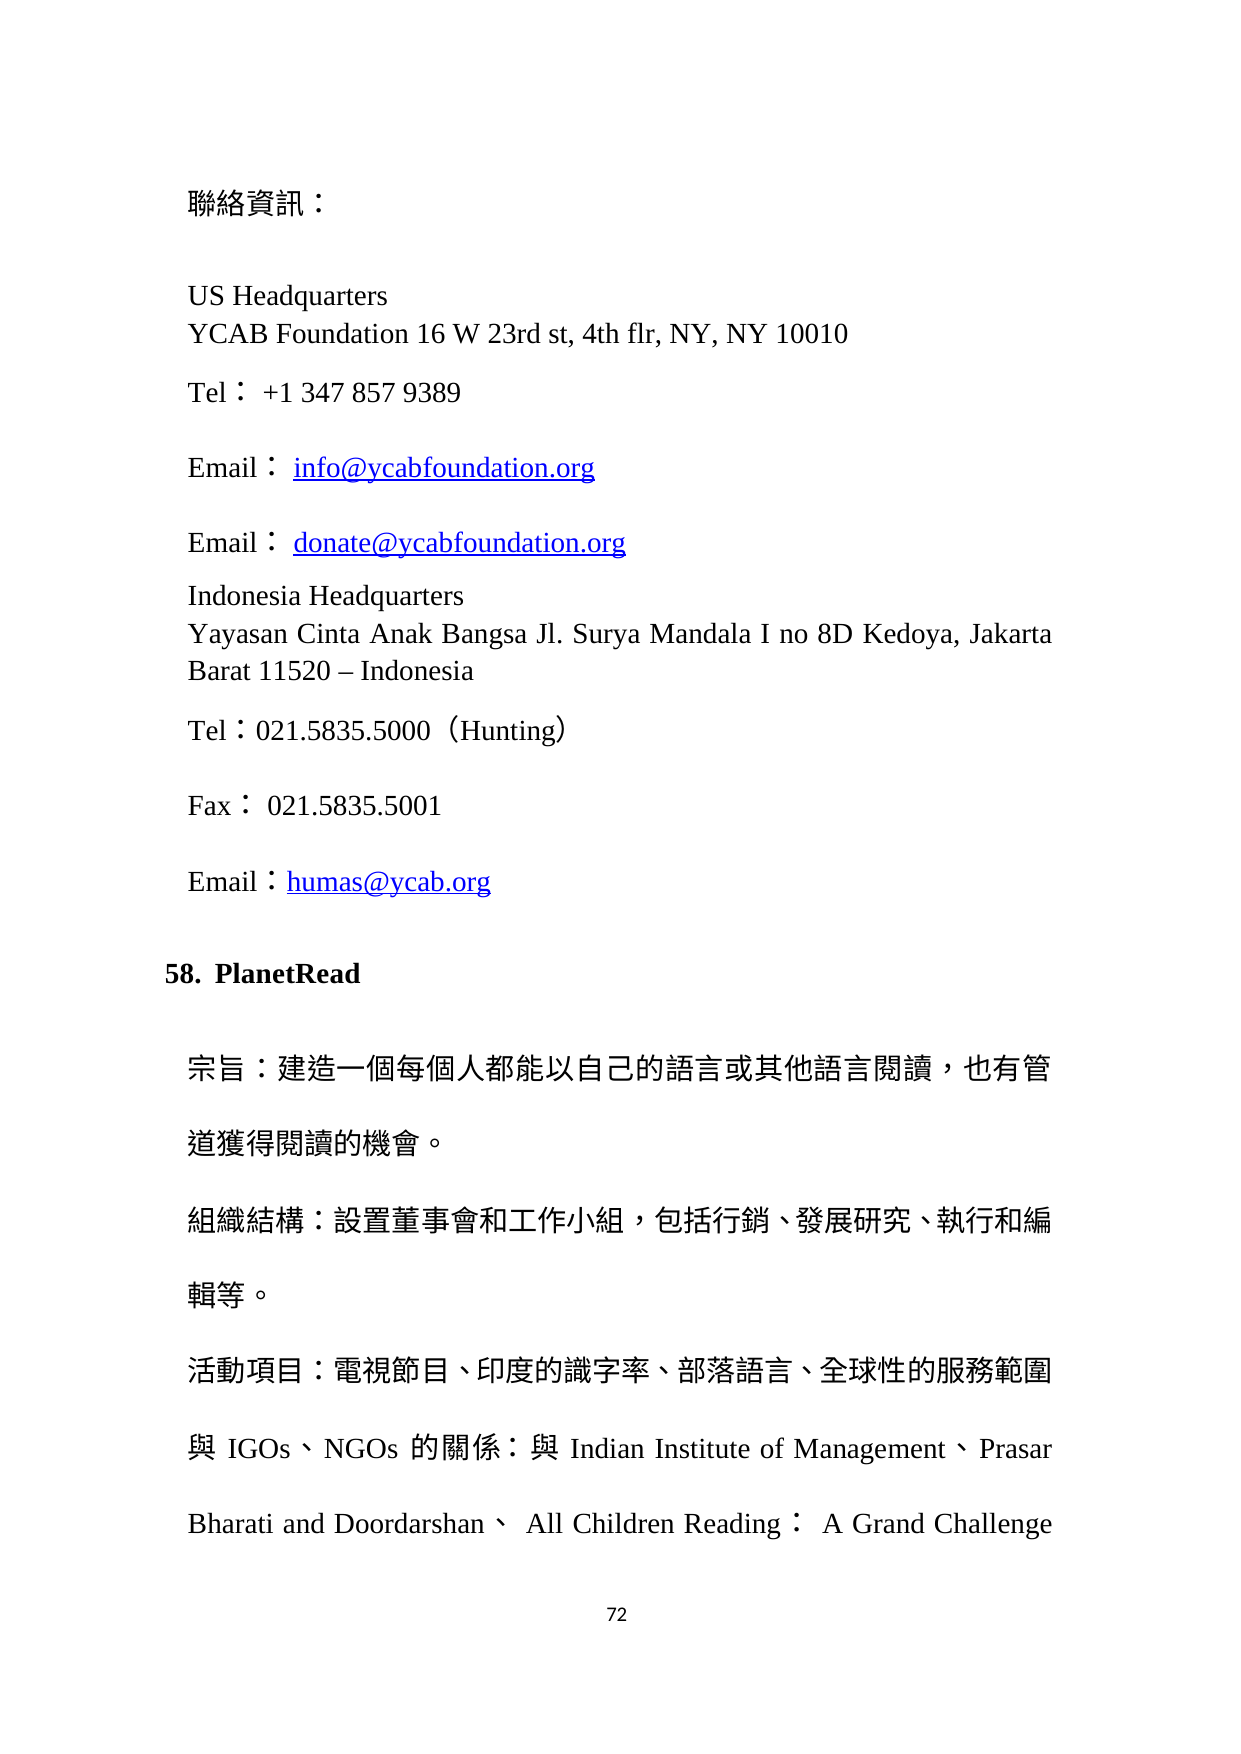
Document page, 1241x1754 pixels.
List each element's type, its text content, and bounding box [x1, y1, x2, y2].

text 聯絡資訊： [187, 164, 1053, 239]
text Email：humas@ycab.org [187, 841, 1053, 916]
text Yayasan Cinta Anak Bangsa Jl. Surya Mandala I no 8D Kedoya, Jakarta Barat 11520 – Indonesia [187, 614, 1053, 689]
text 與 IGOs、NGOs 的關係：與 Indian Institute of Management、Prasar Bharati and Doordarshan、 All Children Reading： A Grand Challenge [187, 1408, 1053, 1558]
text Tel：021.5835.5000（Hunting） [187, 690, 1053, 765]
text Fax： 021.5835.5001 [187, 765, 1053, 840]
text YCAB Foundation 16 W 23rd st, 4th flr, NY, NY 10010 [187, 314, 1053, 352]
list PlanetRead [164, 954, 1053, 992]
text 活動項目：電視節目、印度的識字率、部落語言、全球性的服務範圍 [187, 1331, 1053, 1406]
text Tel： +1 347 857 9389 [187, 352, 1053, 427]
text 組織結構：設置董事會和工作小組，包括行銷、發展研究、執行和編輯等。 [187, 1179, 1053, 1329]
text Email： donate@ycabfoundation.org [187, 502, 1053, 577]
text Indonesia Headquarters [187, 577, 1053, 614]
text US Headquarters [187, 277, 1053, 314]
text 宗旨：建造一個每個人都能以自己的語言或其他語言閱讀，也有管道獲得閱讀的機會。 [187, 1029, 1053, 1179]
text Email： info@ycabfoundation.org [187, 427, 1053, 502]
